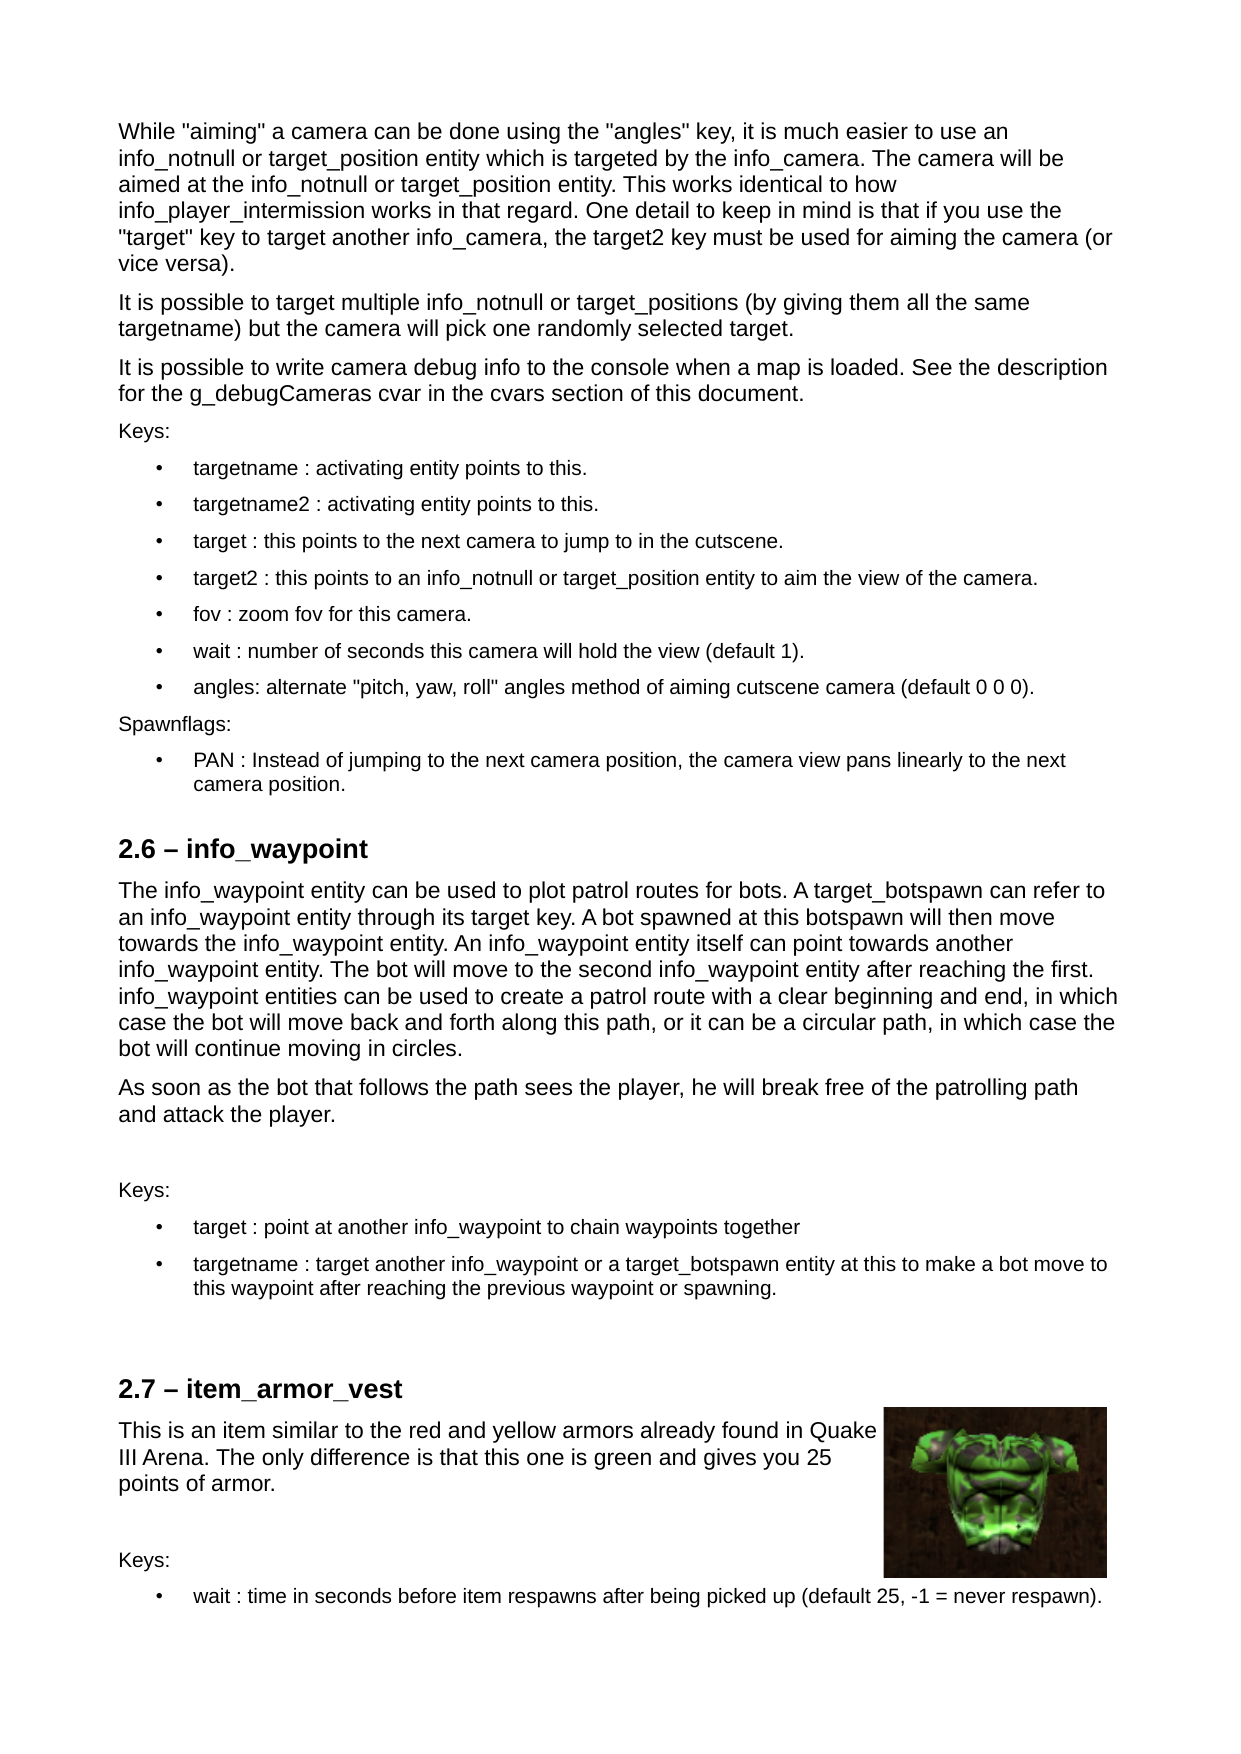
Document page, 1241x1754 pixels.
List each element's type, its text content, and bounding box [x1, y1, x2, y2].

text It is possible to write camera debug info to the console when a map is loaded. See the description for the g_debugCameras cvar in the cvars section of this document. [118, 354, 1122, 407]
picture [883, 1407, 1107, 1578]
list angles: alternate "pitch, yaw, roll" angles method of aiming cutscene camera (default 0 0 0). [156, 675, 1122, 699]
list wait : time in seconds before item respawns after being picked up (default 25, -1 = never respawn). [156, 1584, 1122, 1608]
list targetname : target another info_waypoint or a target_botspawn entity at this to make a bot move to this waypoint after reaching the previous waypoint or spawning. [156, 1251, 1122, 1299]
text Keys: [118, 419, 1122, 443]
subtitle 2.7 – item_armor_vest [118, 1373, 1122, 1404]
text Spawnflags: [118, 712, 1122, 736]
text As soon as the bot that follows the path sees the player, he will break free of the patrolling path and attack the player. [118, 1074, 1122, 1127]
list fov : zoom fov for this camera. [156, 602, 1122, 626]
list targetname2 : activating entity points to this. [156, 492, 1122, 516]
list targetname : activating entity points to this. [156, 456, 1122, 480]
text The info_waypoint entity can be used to plot patrol routes for bots. A target_botspawn can refer to an info_waypoint entity through its target key. A bot spawned at this botspawn will then move towards the info_waypoint entity. An info_waypoint entity itself can point towards another info_waypoint entity. The bot will move to the second info_waypoint entity after reaching the first. info_waypoint entities can be used to create a patrol route with a clear beginning and end, in which case the bot will move back and forth along this path, or it can be a circular path, in which case the bot will continue moving in circles. [118, 877, 1122, 1062]
list target : point at another info_waypoint to chain waypoints together [156, 1215, 1122, 1239]
list target : this points to the next camera to jump to in the cutscene. [156, 529, 1122, 553]
list target2 : this points to an info_notnull or target_position entity to aim the view of the camera. [156, 565, 1122, 589]
text This is an item similar to the red and yellow armors already found in Quake III Arena. The only difference is that this one is green and gives you 25 points of armor. [118, 1417, 883, 1496]
text It is possible to target multiple info_notnull or target_positions (by giving them all the same targetname) but the camera will pick one randomly selected target. [118, 289, 1122, 341]
list PAN : Instead of jumping to the next camera position, the camera view pans linearly to the next camera position. [156, 748, 1122, 796]
text Keys: [118, 1547, 883, 1571]
text While "aiming" a camera can be done using the "angles" key, it is much easier to use an info_notnull or target_position entity which is targeted by the info_camera. The camera will be aimed at the info_notnull or target_position entity. This works identical to how info_player_intermission works in that regard. One detail to keep in mind is that if you use the "target" key to target another info_camera, the target2 key must be used for aiming the camera (or vice versa). [118, 118, 1122, 276]
text [1107, 1547, 1122, 1571]
list wait : number of seconds this camera will hold the view (default 1). [156, 638, 1122, 662]
text Keys: [118, 1178, 1122, 1202]
subtitle 2.6 – info_waypoint [118, 833, 1122, 865]
